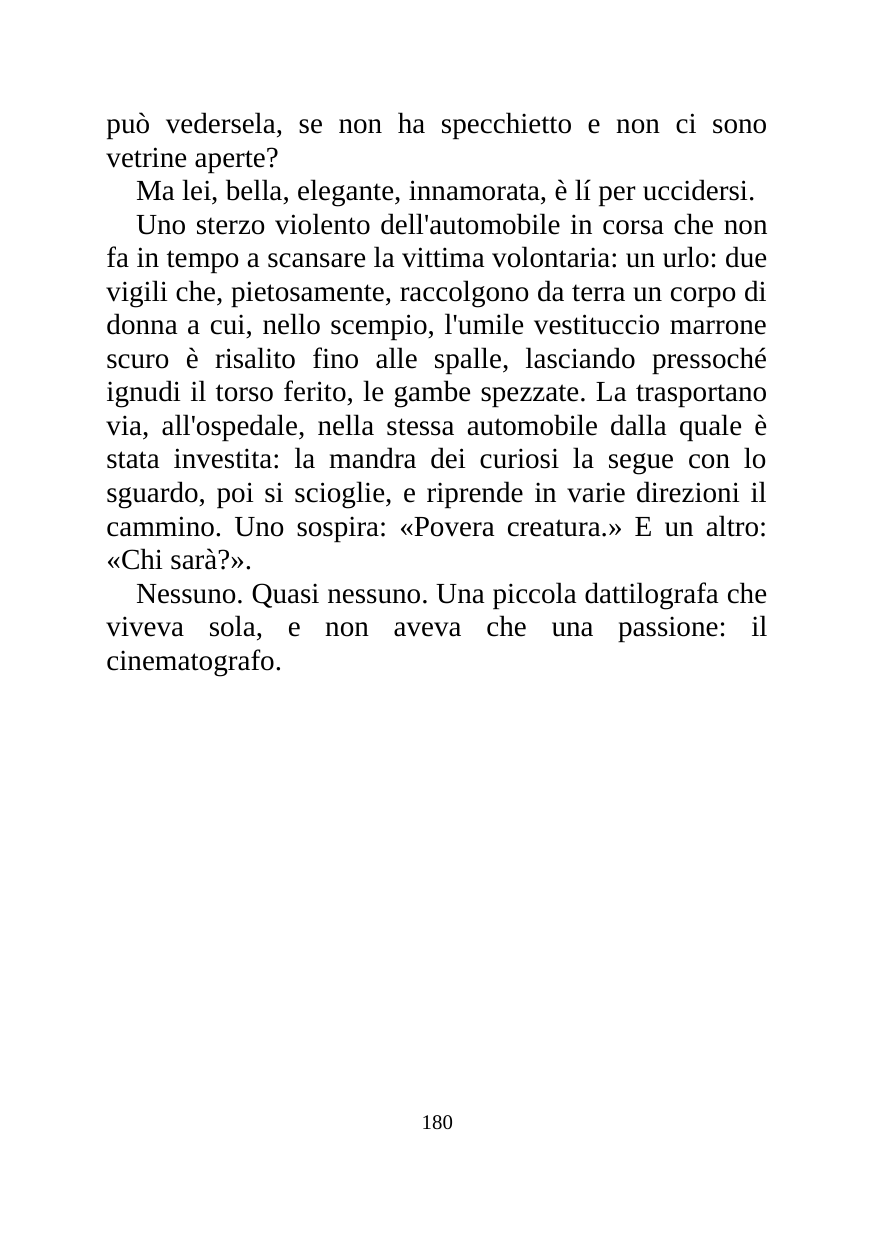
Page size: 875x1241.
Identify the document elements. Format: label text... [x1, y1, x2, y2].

text Nessuno. Quasi nessuno. Una piccola dattilografa che viveva sola, e non aveva che una passione: il cinematografo. [106, 576, 768, 676]
text può vedersela, se non ha specchietto e non ci sono vetrine aperte? [106, 106, 768, 173]
text Uno sterzo violento dell'automobile in corsa che non fa in tempo a scansare la vittima volontaria: un urlo: due vigili che, pietosamente, raccolgono da terra un corpo di donna a cui, nello scempio, l'umile vestituccio marrone scuro è risalito fino alle spalle, lasciando pressoché ignudi il torso ferito, le gambe spezzate. La trasportano via, all'ospedale, nella stessa automobile dalla quale è stata investita: la mandra dei curiosi la segue con lo sguardo, poi si scioglie, e riprende in varie direzioni il cammino. Uno sospira: «Povera creatura.» E un altro: «Chi sarà?». [106, 207, 768, 576]
text Ma lei, bella, elegante, innamorata, è lí per uccidersi. [106, 173, 768, 207]
